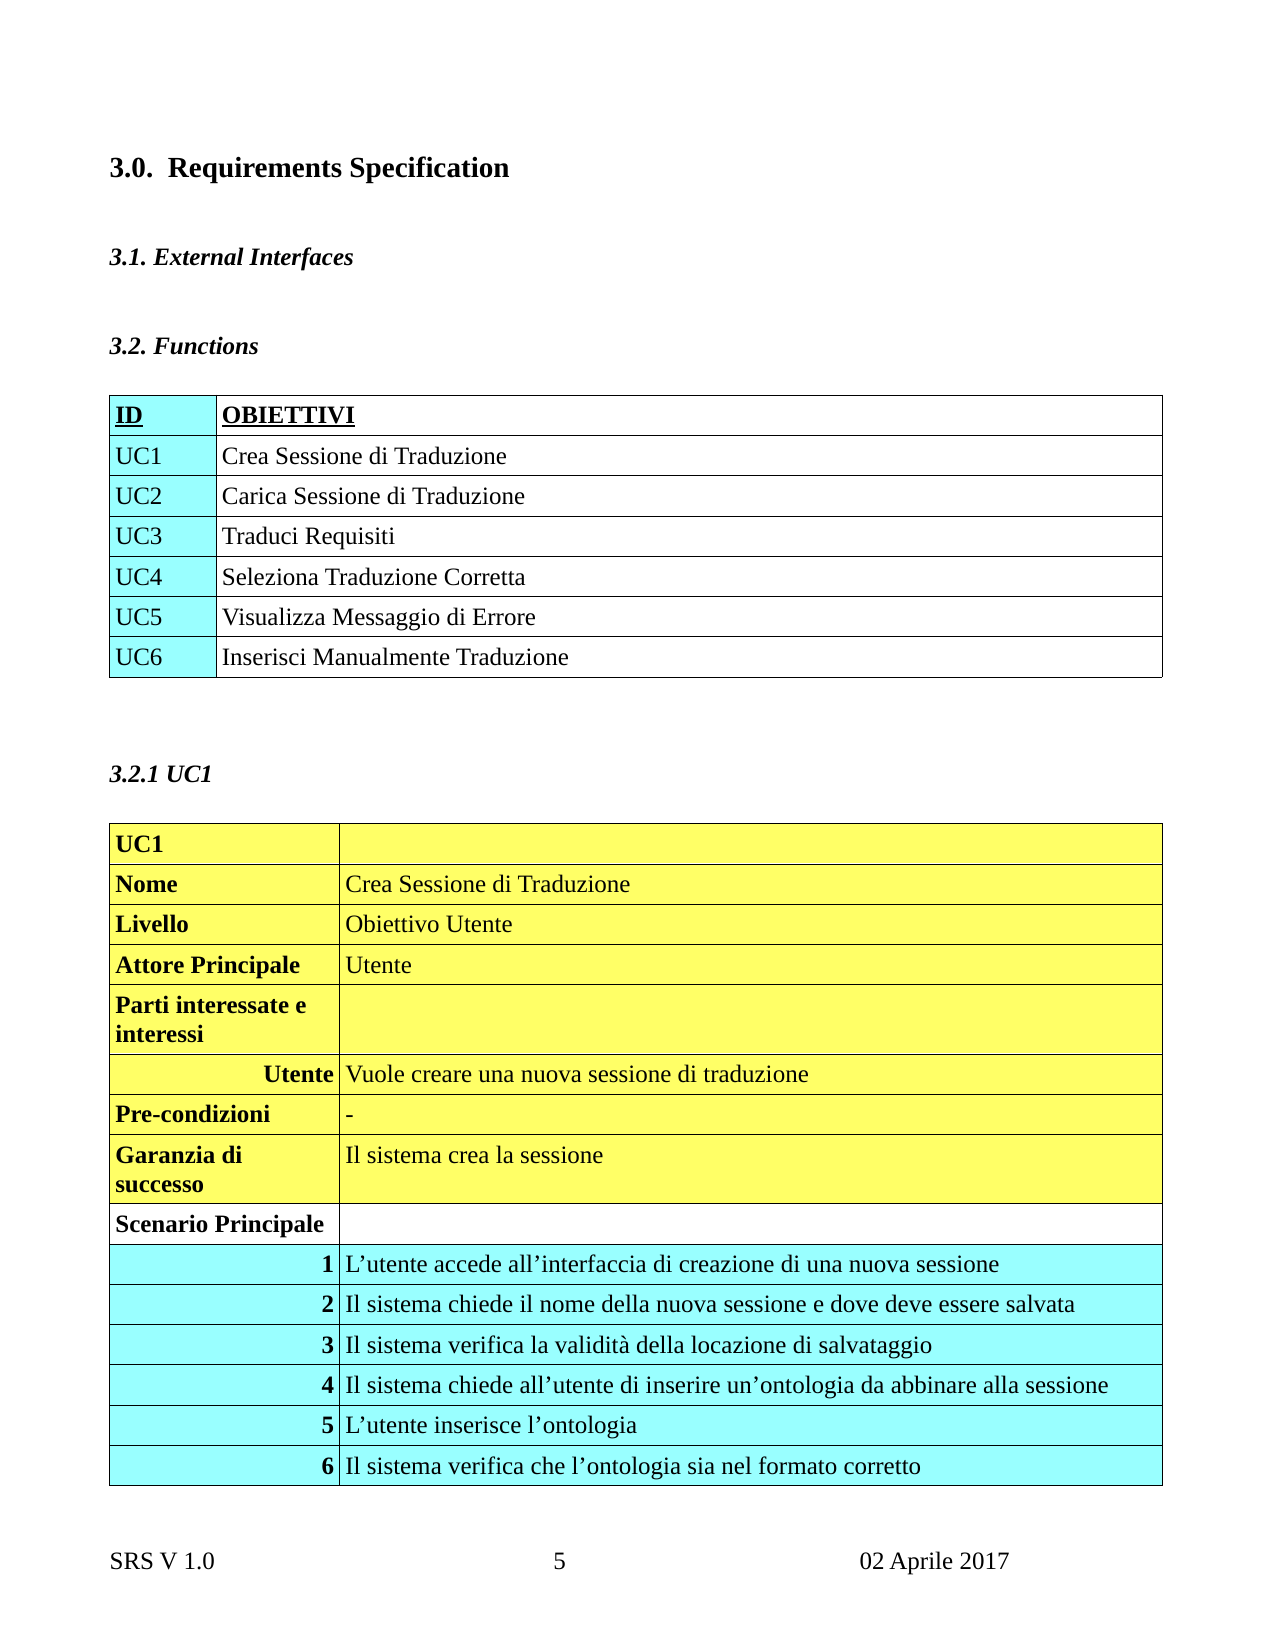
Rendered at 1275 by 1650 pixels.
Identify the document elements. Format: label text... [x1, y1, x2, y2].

table_cell UC6 [110, 637, 216, 677]
table_cell Livello [110, 905, 339, 944]
table_cell 1 [110, 1245, 339, 1284]
table_cell 3 [110, 1325, 339, 1364]
table_header OBIETTIVI [217, 396, 1162, 435]
table_header UC1 [110, 824, 339, 863]
table_cell L’utente inserisce l’ontologia [340, 1406, 1162, 1445]
table_cell [340, 1204, 1162, 1243]
table_cell 2 [110, 1285, 339, 1324]
table_cell Scenario Principale [110, 1204, 339, 1243]
subtitle 3.1. External Interfaces [109, 242, 1162, 271]
table_cell UC5 [110, 597, 216, 636]
table_cell Il sistema crea la sessione [340, 1135, 1162, 1203]
table_cell Parti interessate e interessi [110, 985, 339, 1053]
table_cell Il sistema verifica la validità della locazione di salvataggio [340, 1325, 1162, 1364]
table_cell 4 [110, 1365, 339, 1405]
table_header [340, 824, 1162, 863]
table_cell Pre-condizioni [110, 1095, 339, 1134]
table_cell Attore Principale [110, 945, 339, 984]
table_cell Il sistema chiede all’utente di inserire un’ontologia da abbinare alla sessione [340, 1365, 1162, 1405]
table_cell Garanzia di successo [110, 1135, 339, 1203]
table_cell Traduci Requisiti [217, 517, 1162, 556]
table_cell UC2 [110, 476, 216, 516]
table_cell Nome [110, 865, 339, 904]
table_cell Il sistema chiede il nome della nuova sessione e dove deve essere salvata [340, 1285, 1162, 1324]
table_cell Inserisci Manualmente Traduzione [217, 637, 1162, 677]
table_cell UC1 [110, 436, 216, 475]
table_cell - [340, 1095, 1162, 1134]
subtitle 3.2.1 UC1 [109, 759, 1162, 788]
table_cell Visualizza Messaggio di Errore [217, 597, 1162, 636]
table_cell Il sistema verifica che l’ontologia sia nel formato corretto [340, 1446, 1162, 1485]
table_cell [340, 985, 1162, 1053]
table_cell 5 [110, 1406, 339, 1445]
table_cell Carica Sessione di Traduzione [217, 476, 1162, 516]
subtitle 3.2. Functions [109, 331, 1162, 359]
table_cell UC3 [110, 517, 216, 556]
table_header ID [110, 396, 216, 435]
table_cell Utente [340, 945, 1162, 984]
table_cell Vuole creare una nuova sessione di traduzione [340, 1055, 1162, 1094]
table_cell Crea Sessione di Traduzione [340, 865, 1162, 904]
table_cell Seleziona Traduzione Corretta [217, 557, 1162, 596]
table_cell UC4 [110, 557, 216, 596]
table_cell Utente [110, 1055, 339, 1094]
table_cell L’utente accede all’interfaccia di creazione di una nuova sessione [340, 1245, 1162, 1284]
table_cell Obiettivo Utente [340, 905, 1162, 944]
table_cell 6 [110, 1446, 339, 1485]
table_cell Crea Sessione di Traduzione [217, 436, 1162, 475]
subtitle 3.0. Requirements Specification [109, 150, 1162, 183]
